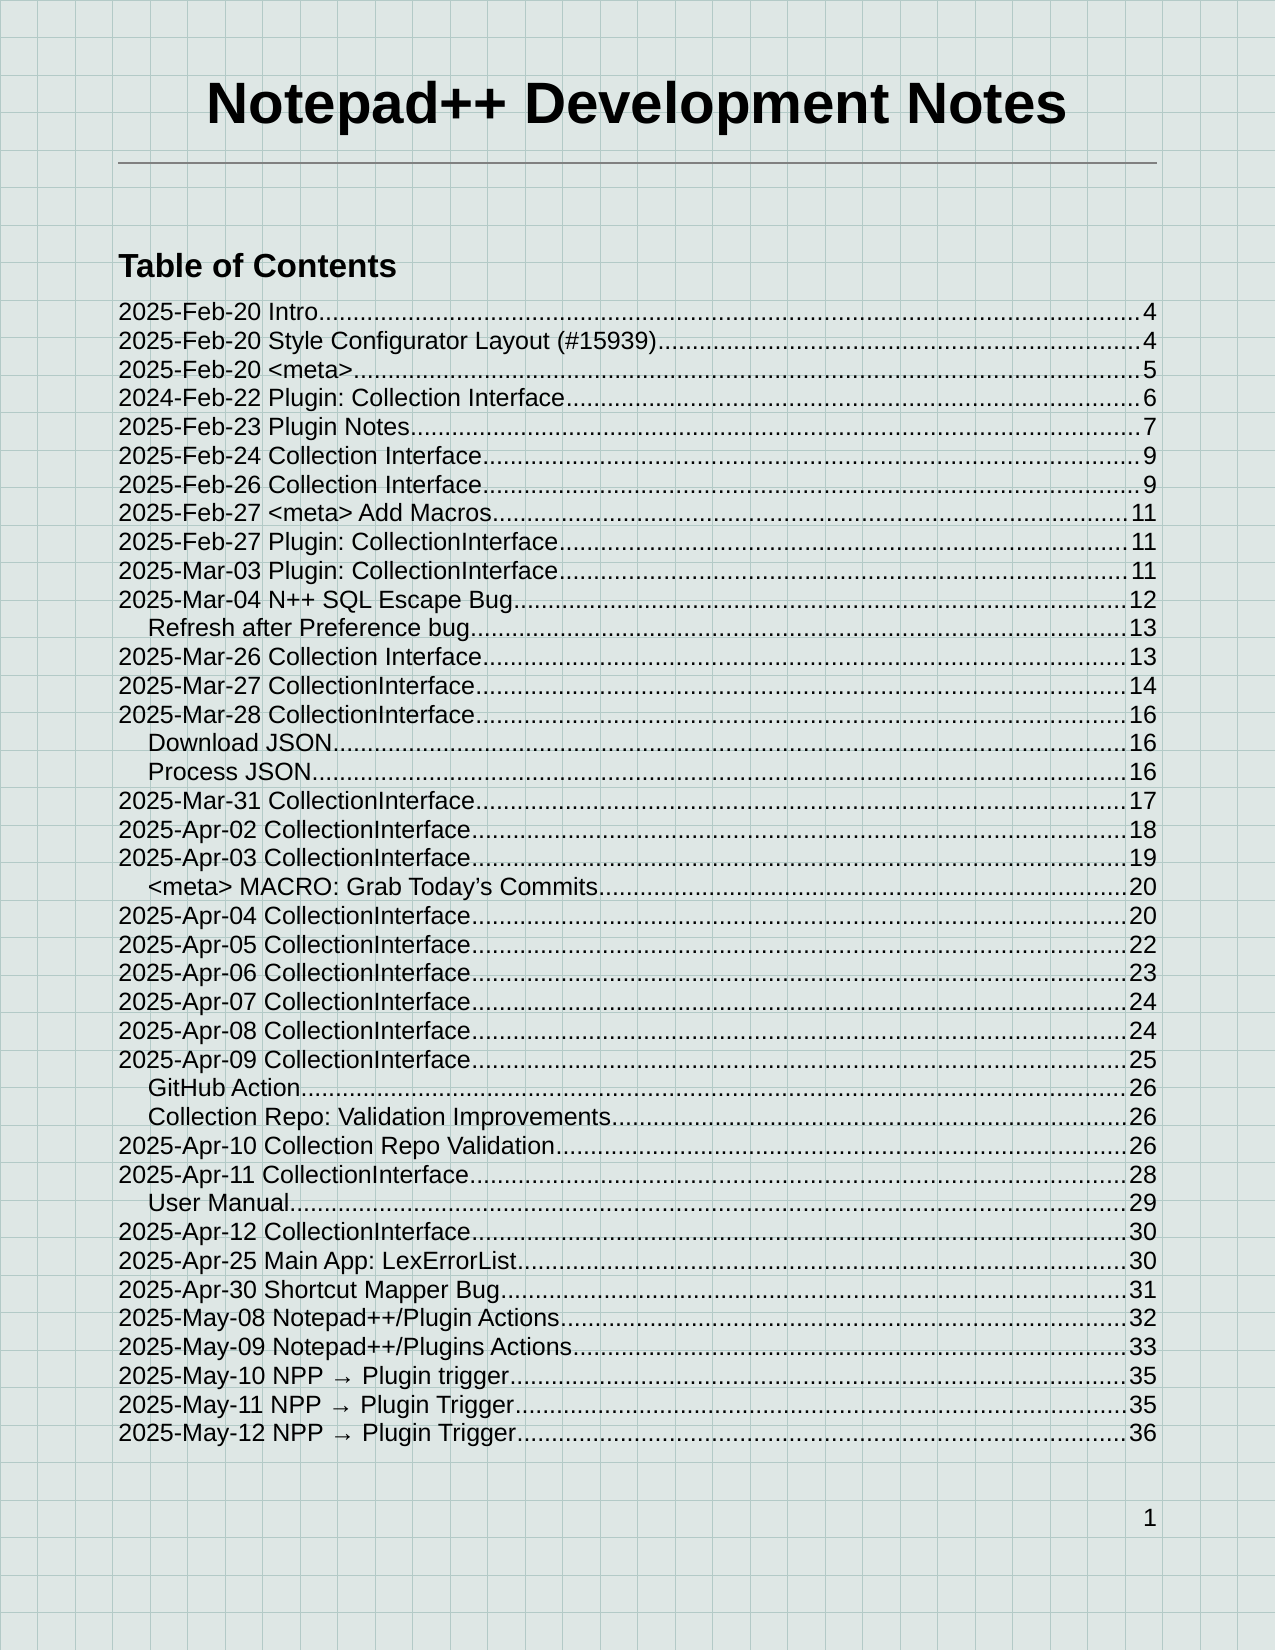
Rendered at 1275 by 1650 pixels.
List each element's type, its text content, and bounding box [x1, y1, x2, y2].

text 2025-Feb-24 Collection Interface 9 [118, 441, 1157, 469]
text 2025-Mar-26 Collection Interface 13 [118, 642, 1157, 671]
text 2025-Apr-12 CollectionInterface 30 [118, 1217, 1157, 1246]
text 2025-May-12 NPP → Plugin Trigger 36 [118, 1418, 1157, 1447]
text 2025-Mar-31 CollectionInterface 17 [118, 786, 1157, 814]
text 2025-Apr-10 Collection Repo Validation 26 [118, 1131, 1157, 1159]
text 2025-Apr-02 CollectionInterface 18 [118, 814, 1157, 843]
text 2025-Apr-03 CollectionInterface 19 [118, 843, 1157, 872]
text Download JSON 16 [148, 728, 1157, 757]
text 2025-Apr-11 CollectionInterface 28 [118, 1159, 1157, 1188]
subtitle Table of Contents [118, 246, 1157, 284]
text 2025-Apr-06 CollectionInterface 23 [118, 958, 1157, 987]
text 2025-Feb-20 Style Configurator Layout (#15939) 4 [118, 326, 1157, 354]
text Refresh after Preference bug 13 [148, 613, 1157, 642]
text User Manual 29 [148, 1188, 1157, 1217]
text Process JSON 16 [148, 757, 1157, 786]
text 2025-May-09 Notepad++/Plugins Actions 33 [118, 1332, 1157, 1361]
text 2025-Feb-27 <meta> Add Macros 11 [118, 498, 1157, 527]
text 2025-Feb-20 Intro 4 [118, 297, 1157, 326]
text 2025-Apr-25 Main App: LexErrorList 30 [118, 1246, 1157, 1274]
text 2025-Apr-08 CollectionInterface 24 [118, 1016, 1157, 1044]
text 2025-Apr-30 Shortcut Mapper Bug 31 [118, 1274, 1157, 1303]
text 2025-Feb-20 <meta> 5 [118, 354, 1157, 383]
text 2025-Mar-28 CollectionInterface 16 [118, 699, 1157, 728]
text Collection Repo: Validation Improvements 26 [148, 1102, 1157, 1131]
text 2025-Apr-04 CollectionInterface 20 [118, 901, 1157, 929]
text 2025-Feb-23 Plugin Notes 7 [118, 412, 1157, 441]
text 2025-May-10 NPP → Plugin trigger 35 [118, 1361, 1157, 1389]
text 2024-Feb-22 Plugin: Collection Interface 6 [118, 383, 1157, 412]
text <meta> MACRO: Grab Today’s Commits 20 [148, 872, 1157, 901]
text 2025-Apr-05 CollectionInterface 22 [118, 929, 1157, 958]
text 2025-May-11 NPP → Plugin Trigger 35 [118, 1389, 1157, 1418]
text GitHub Action 26 [148, 1073, 1157, 1102]
text 2025-Feb-27 Plugin: CollectionInterface 11 [118, 527, 1157, 556]
text 2025-Feb-26 Collection Interface 9 [118, 469, 1157, 498]
text 2025-Mar-03 Plugin: CollectionInterface 11 [118, 556, 1157, 584]
text 2025-May-08 Notepad++/Plugin Actions 32 [118, 1303, 1157, 1332]
text 2025-Apr-07 CollectionInterface 24 [118, 987, 1157, 1016]
text 2025-Mar-27 CollectionInterface 14 [118, 671, 1157, 699]
text 2025-Mar-04 N++ SQL Escape Bug 12 [118, 584, 1157, 613]
text 2025-Apr-09 CollectionInterface 25 [118, 1044, 1157, 1073]
